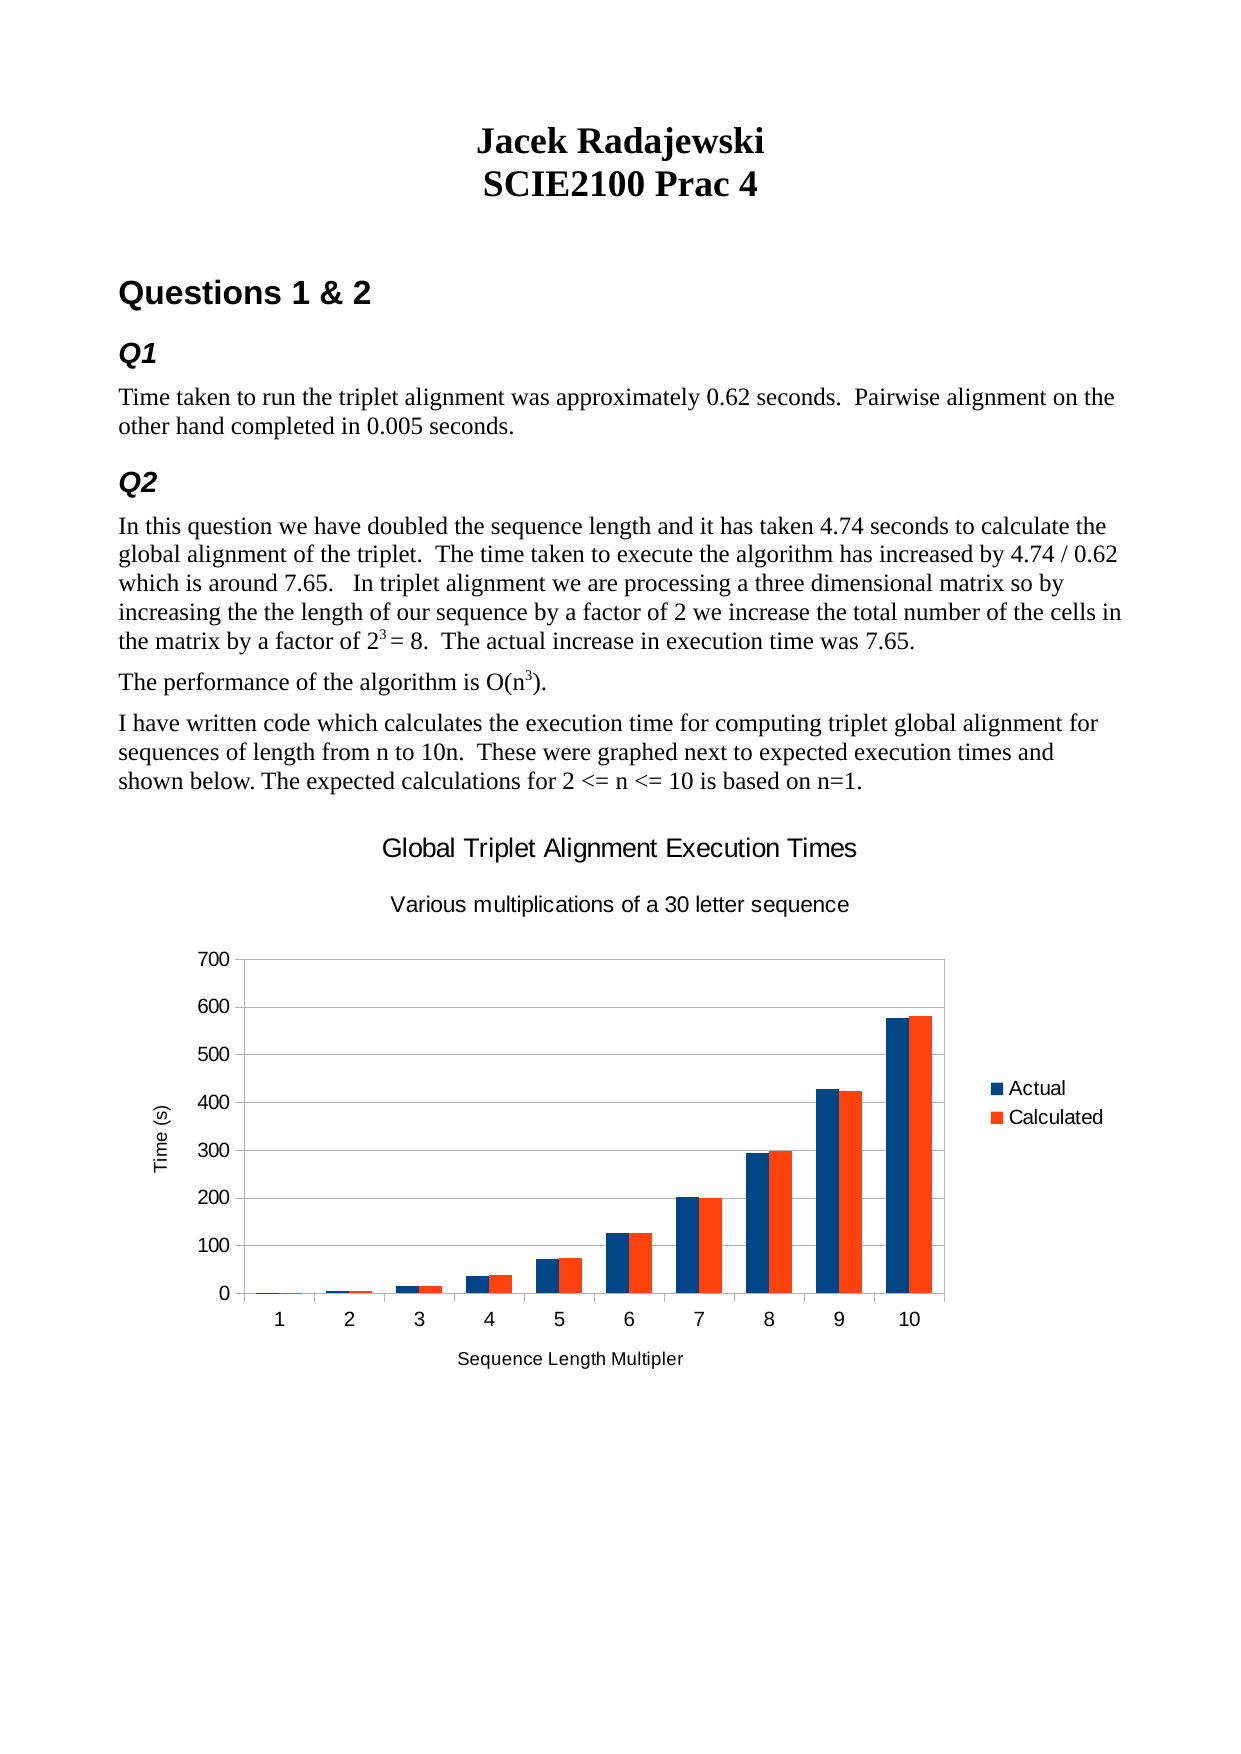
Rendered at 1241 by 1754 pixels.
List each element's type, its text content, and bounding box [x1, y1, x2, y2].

text Time taken to run the triplet alignment was approximately 0.62 seconds. Pairwise alignment on the other hand completed in 0.005 seconds. [118, 382, 1122, 440]
subtitle Q1 [118, 336, 1122, 370]
text I have written code which calculates the execution time for computing triplet global alignment for sequences of length from n to 10n. These were graphed next to expected execution times and shown below. The expected calculations for 2 <= n <= 10 is based on n=1. [118, 708, 1122, 794]
text SCIE2100 Prac 4 [118, 161, 1122, 204]
subtitle Questions 1 & 2 [118, 272, 1122, 311]
subtitle Q2 [118, 465, 1122, 498]
text Jacek Radajewski [118, 118, 1122, 161]
text In this question we have doubled the sequence length and it has taken 4.74 seconds to calculate the global alignment of the triplet. The time taken to execute the algorithm has increased by 4.74 / 0.62 which is around 7.65. In triplet alignment we are processing a three dimensional matrix so by increasing the the length of our sequence by a factor of 2 we increase the total number of the cells in the matrix by a factor of 23 = 8. The actual increase in execution time was 7.65. [118, 511, 1122, 654]
text The performance of the algorithm is O(n3). [118, 667, 1122, 696]
